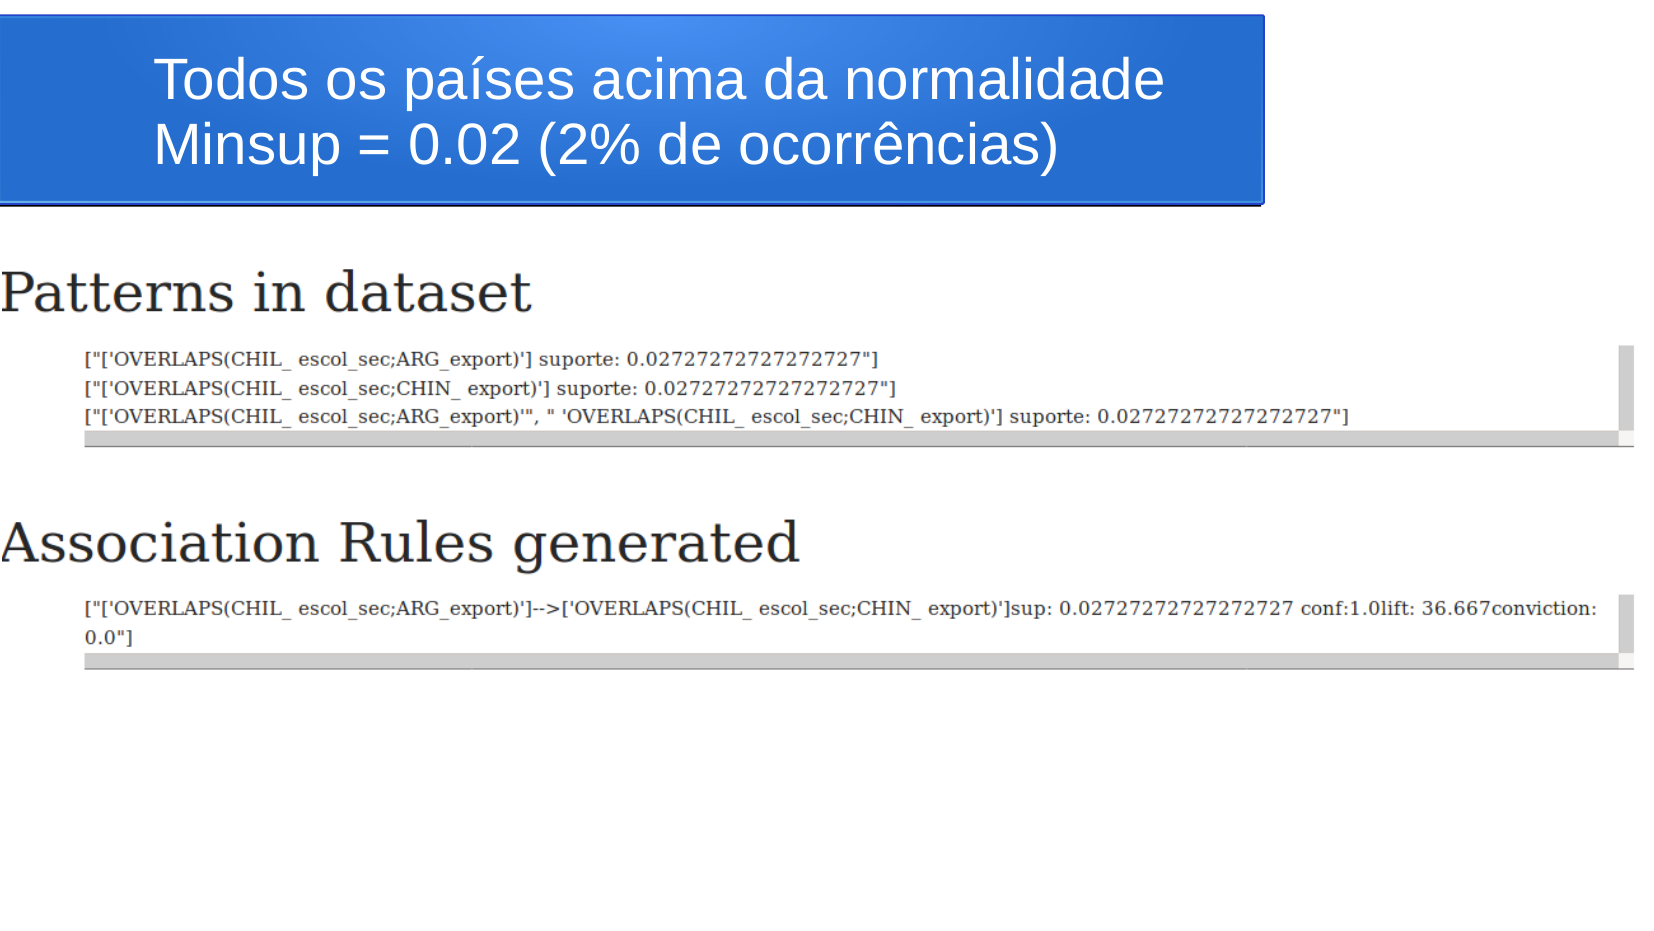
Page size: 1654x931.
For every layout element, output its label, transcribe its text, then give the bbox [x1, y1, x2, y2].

title Todos os países acima da normalidade Minsup = 0.02 (2% de ocorrências) [82, 35, 1235, 189]
picture [2, 249, 1654, 686]
